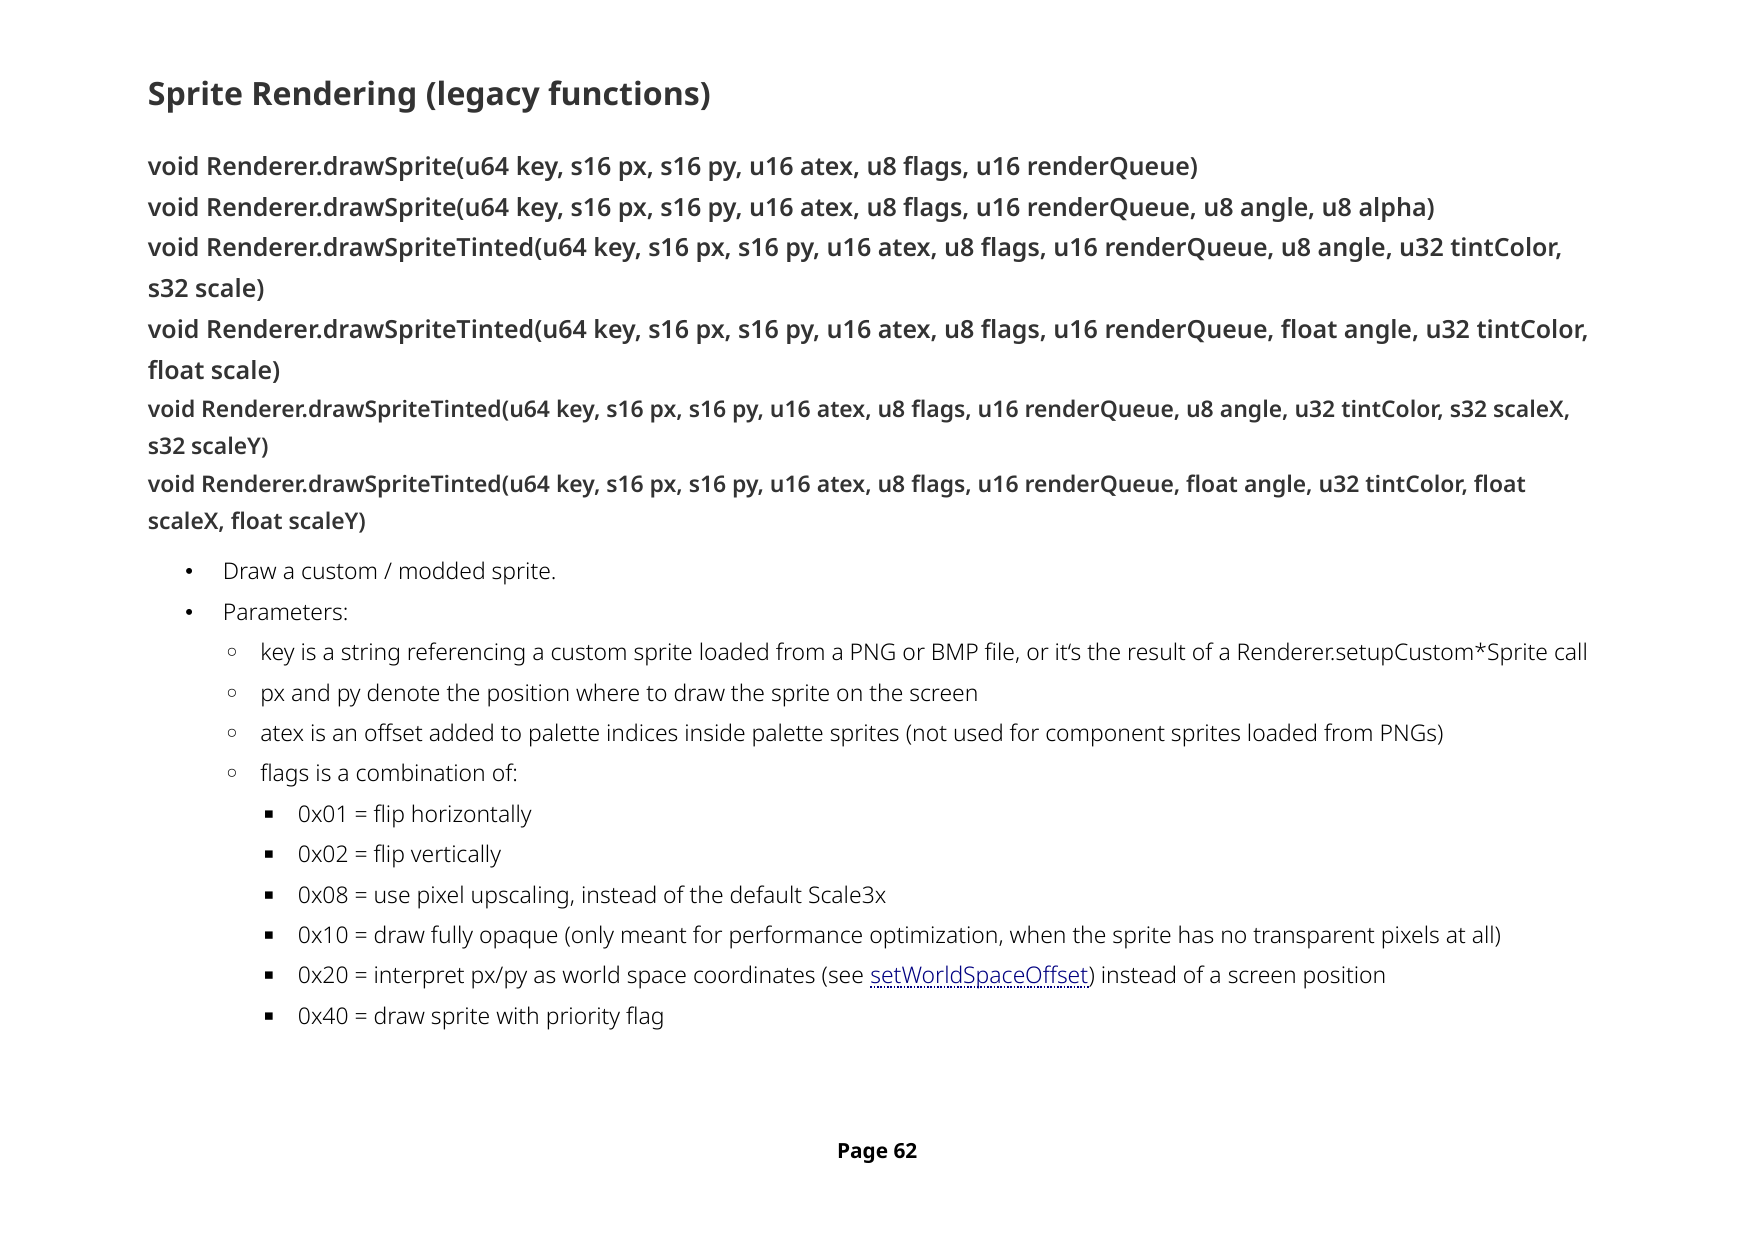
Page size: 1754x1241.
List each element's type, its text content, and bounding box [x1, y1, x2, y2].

list atex is an offset added to palette indices inside palette sprites (not used for component sprites loaded from PNGs) [223, 717, 1606, 748]
list Draw a custom / modded sprite. [185, 555, 1606, 587]
list 0x02 = flip vertically [260, 838, 1606, 869]
list 0x20 = interpret px/py as world space coordinates (see setWorldSpaceOffset) instead of a screen position [260, 959, 1606, 991]
subtitle Sprite Rendering (legacy functions) [148, 71, 1606, 114]
list 0x08 = use pixel upscaling, instead of the default Scale3x [260, 879, 1606, 910]
subtitle void Renderer.drawSprite(u64 key, s16 px, s16 py, u16 atex, u8 flags, u16 renderQueue) void Renderer.drawSprite(u64 key, s16 px, s16 py, u16 atex, u8 flags, u16 renderQueue, u8 angle, u8 alpha) void Renderer.drawSpriteTinted(u64 key, s16 px, s16 py, u16 atex, u8 flags, u16 renderQueue, u8 angle, u32 tintColor, s32 scale) void Renderer.drawSpriteTinted(u64 key, s16 px, s16 py, u16 atex, u8 flags, u16 renderQueue, float angle, u32 tintColor, float scale) void Renderer.drawSpriteTinted(u64 key, s16 px, s16 py, u16 atex, u8 flags, u16 renderQueue, u8 angle, u32 tintColor, s32 scaleX, s32 scaleY) void Renderer.drawSpriteTinted(u64 key, s16 px, s16 py, u16 atex, u8 flags, u16 renderQueue, float angle, u32 tintColor, float scaleX, float scaleY) [148, 148, 1606, 537]
list Parameters: [185, 596, 1606, 627]
list key is a string referencing a custom sprite loaded from a PNG or BMP file, or it‘s the result of a Renderer.setupCustom*Sprite call [223, 636, 1606, 667]
list px and py denote the position where to draw the sprite on the screen [223, 677, 1606, 708]
list 0x40 = draw sprite with priority flag [260, 1000, 1606, 1031]
list 0x10 = draw fully opaque (only meant for performance optimization, when the sprite has no transparent pixels at all) [260, 919, 1606, 950]
list 0x01 = flip horizontally [260, 798, 1606, 829]
list flags is a combination of: [223, 757, 1606, 789]
